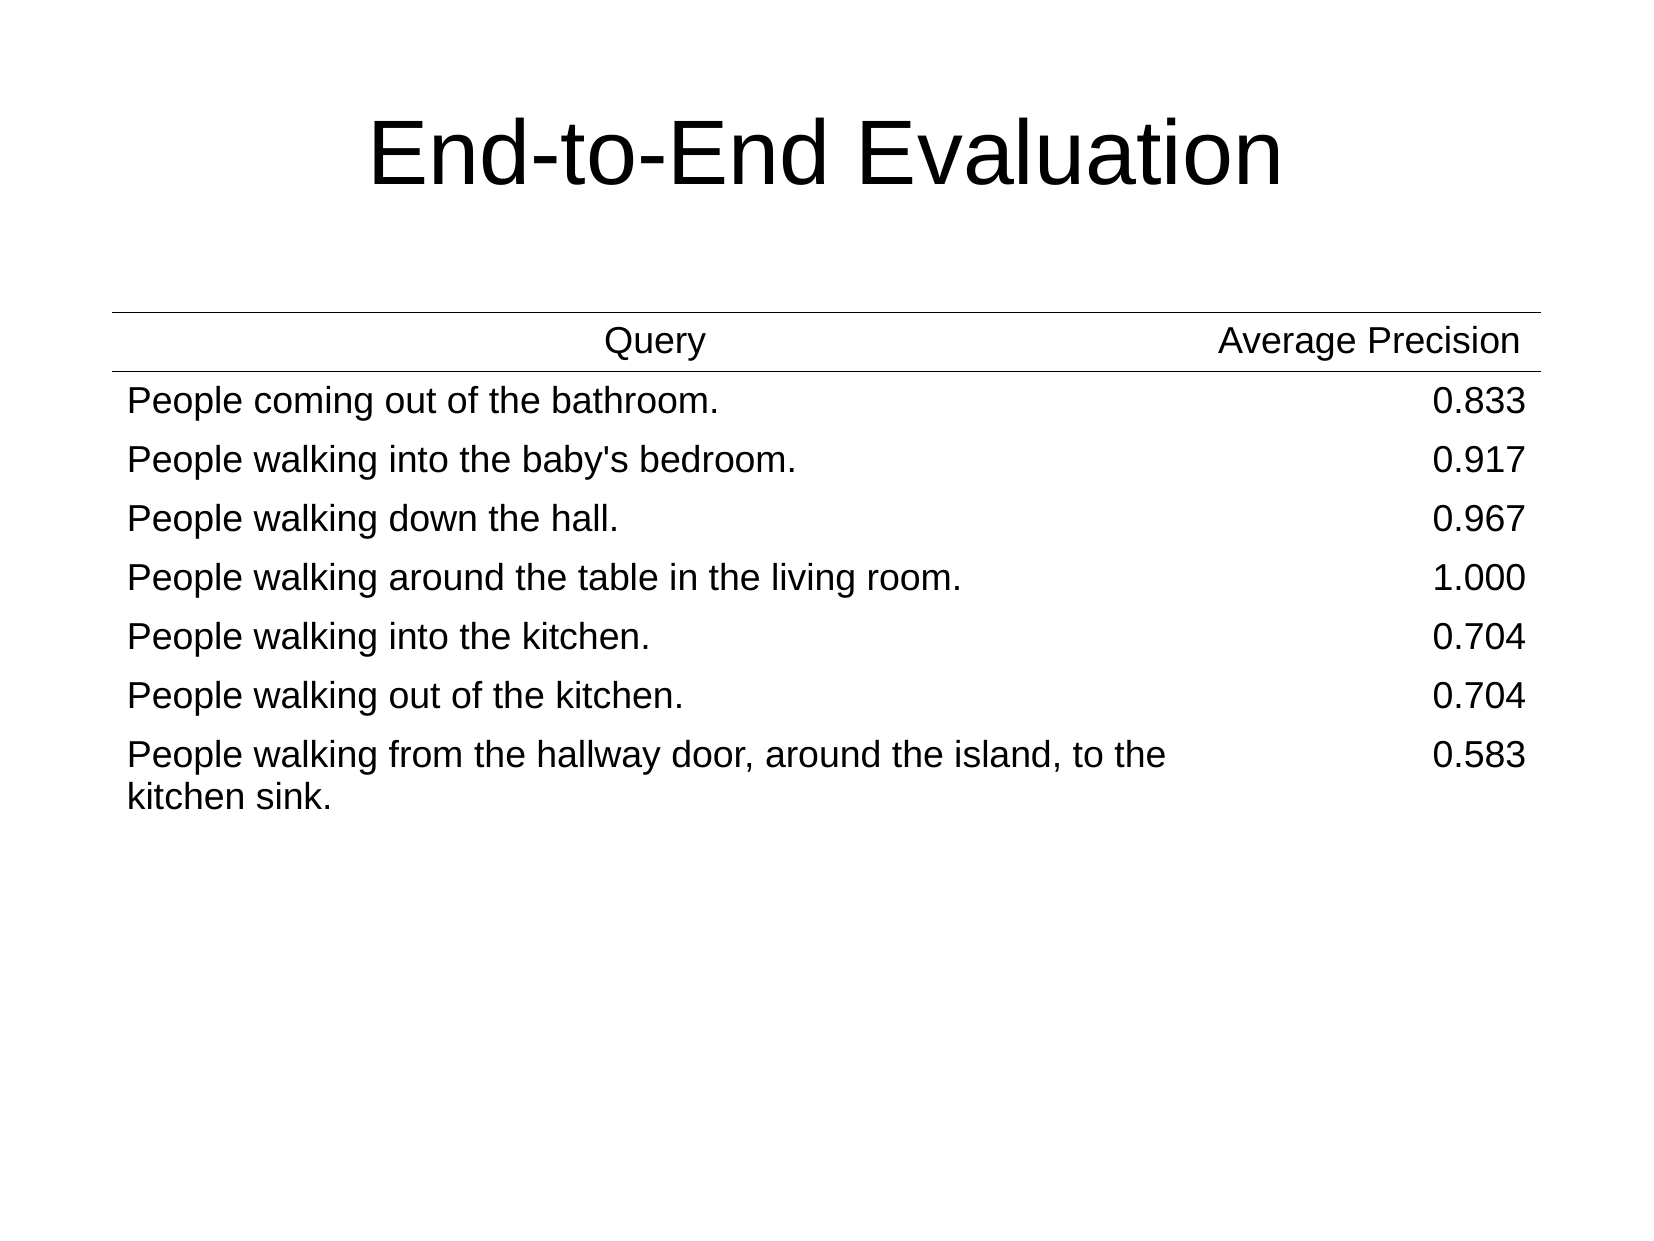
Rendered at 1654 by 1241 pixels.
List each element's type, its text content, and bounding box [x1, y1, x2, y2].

table_cell People walking into the baby's bedroom. [112, 431, 1198, 490]
table_cell People coming out of the bathroom. [112, 372, 1198, 431]
table_cell 0.917 [1198, 431, 1541, 490]
table_header Average Precision [1198, 313, 1541, 371]
title End-to-End Evaluation [82, 49, 1571, 257]
table_cell 1.000 [1198, 549, 1541, 608]
table_cell People walking around the table in the living room. [112, 549, 1198, 608]
table_cell People walking down the hall. [112, 490, 1198, 549]
table_cell 0.967 [1198, 490, 1541, 549]
table_cell 0.833 [1198, 372, 1541, 431]
table_cell People walking from the hallway door, around the island, to the kitchen sink. [112, 726, 1198, 826]
table_cell 0.583 [1198, 726, 1541, 826]
table_cell People walking into the kitchen. [112, 608, 1198, 667]
table_header Query [112, 313, 1198, 371]
table_cell 0.704 [1198, 608, 1541, 667]
table_cell 0.704 [1198, 667, 1541, 726]
table_cell People walking out of the kitchen. [112, 667, 1198, 726]
